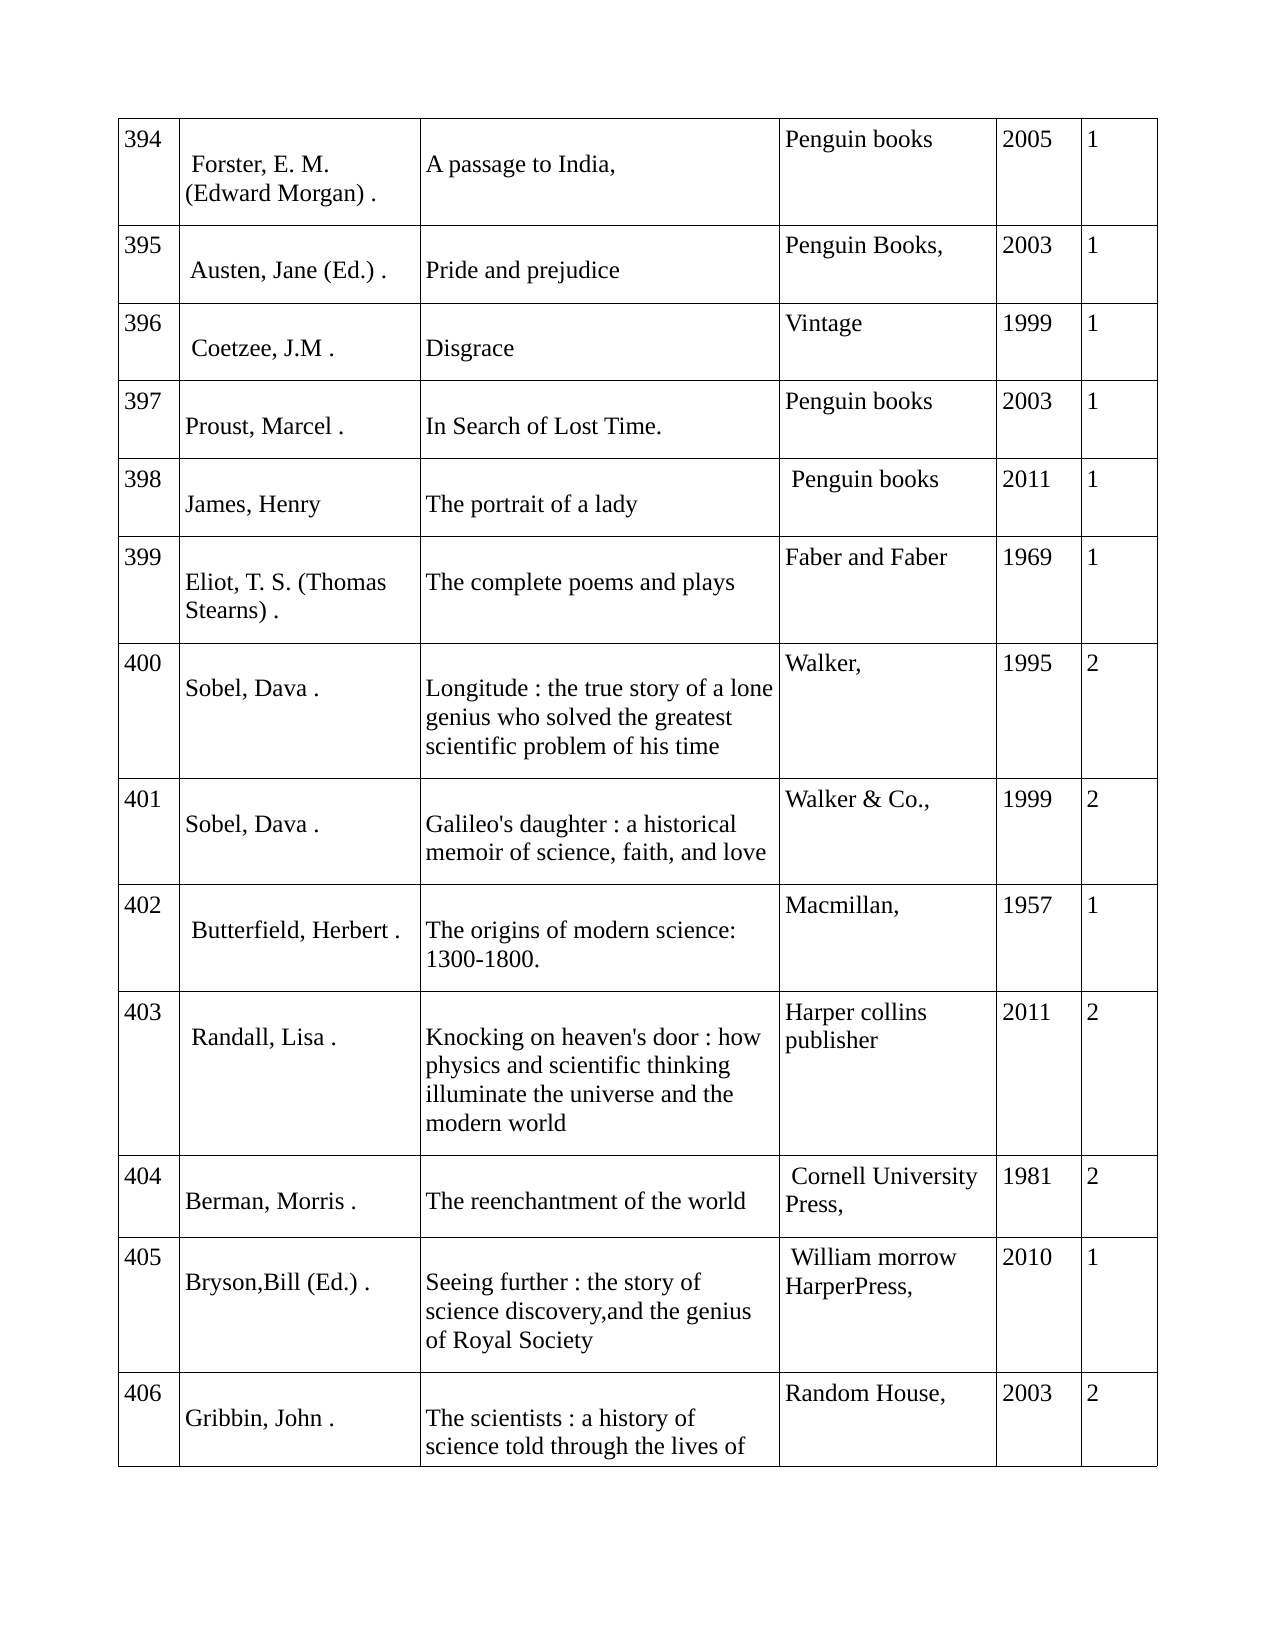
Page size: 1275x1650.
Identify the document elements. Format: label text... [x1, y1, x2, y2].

table_cell Faber and Faber [780, 537, 996, 642]
table_cell 1 [1082, 885, 1157, 991]
table_cell Austen, Jane (Ed.) . [180, 226, 420, 302]
table_cell 2 [1082, 644, 1157, 778]
table_cell Eliot, T. S. (Thomas Stearns) . [180, 537, 420, 642]
table_cell Sobel, Dava . [180, 644, 420, 778]
table_cell James, Henry [180, 459, 420, 536]
table_cell Knocking on heaven's door : how physics and scientific thinking illuminate the universe and the modern world [421, 992, 779, 1155]
table_cell Disgrace [421, 304, 779, 380]
table_cell 402 [119, 885, 179, 991]
table_cell 400 [119, 644, 179, 778]
table_cell 1995 [997, 644, 1081, 778]
table_cell 2 [1082, 992, 1157, 1155]
table_cell 1999 [997, 304, 1081, 380]
table_cell Sobel, Dava . [180, 779, 420, 884]
table_cell 1969 [997, 537, 1081, 642]
table_cell Harper collins publisher [780, 992, 996, 1155]
table_cell Coetzee, J.M . [180, 304, 420, 380]
table_cell 2003 [997, 1373, 1081, 1466]
table_cell 2003 [997, 226, 1081, 302]
table_cell The scientists : a history of science told through the lives of [421, 1373, 779, 1466]
table_cell 2 [1082, 1373, 1157, 1466]
table_cell Butterfield, Herbert . [180, 885, 420, 991]
table_cell Galileo's daughter : a historical memoir of science, faith, and love [421, 779, 779, 884]
table_cell 1 [1082, 226, 1157, 302]
table_cell 2010 [997, 1238, 1081, 1372]
table_cell 2005 [997, 119, 1081, 225]
table_cell The origins of modern science: 1300-1800. [421, 885, 779, 991]
table_cell Walker & Co., [780, 779, 996, 884]
table_cell Pride and prejudice [421, 226, 779, 302]
table_cell 2011 [997, 992, 1081, 1155]
table_cell 2003 [997, 381, 1081, 458]
table_cell In Search of Lost Time. [421, 381, 779, 458]
table_cell The reenchantment of the world [421, 1156, 779, 1237]
table_cell Seeing further : the story of science discovery,and the genius of Royal Society [421, 1238, 779, 1372]
table_cell 403 [119, 992, 179, 1155]
table_cell William morrow HarperPress, [780, 1238, 996, 1372]
table_cell Penguin Books, [780, 226, 996, 302]
table_cell Forster, E. M. (Edward Morgan) . [180, 119, 420, 225]
table_cell Vintage [780, 304, 996, 380]
table_cell Random House, [780, 1373, 996, 1466]
table_cell Gribbin, John . [180, 1373, 420, 1466]
table_cell 2011 [997, 459, 1081, 536]
table_cell 1957 [997, 885, 1081, 991]
table_cell 1 [1082, 537, 1157, 642]
table_cell 395 [119, 226, 179, 302]
table_cell 394 [119, 119, 179, 225]
table_cell 1 [1082, 459, 1157, 536]
table_cell The portrait of a lady [421, 459, 779, 536]
table_cell Cornell University Press, [780, 1156, 996, 1237]
table_cell The complete poems and plays [421, 537, 779, 642]
table_cell Macmillan, [780, 885, 996, 991]
table_cell Penguin books [780, 459, 996, 536]
table_cell 1 [1082, 381, 1157, 458]
table_cell 1 [1082, 119, 1157, 225]
table_cell 2 [1082, 1156, 1157, 1237]
table_cell Longitude : the true story of a lone genius who solved the greatest scientific problem of his time [421, 644, 779, 778]
table_cell 1981 [997, 1156, 1081, 1237]
table_cell Proust, Marcel . [180, 381, 420, 458]
table_cell 398 [119, 459, 179, 536]
table_cell 405 [119, 1238, 179, 1372]
table_cell 397 [119, 381, 179, 458]
table_cell 399 [119, 537, 179, 642]
table_cell Bryson,Bill (Ed.) . [180, 1238, 420, 1372]
table_cell 406 [119, 1373, 179, 1466]
table_cell Penguin books [780, 381, 996, 458]
table_cell Penguin books [780, 119, 996, 225]
table_cell 404 [119, 1156, 179, 1237]
table_cell 396 [119, 304, 179, 380]
table_cell Randall, Lisa . [180, 992, 420, 1155]
table_cell 1999 [997, 779, 1081, 884]
table_cell A passage to India, [421, 119, 779, 225]
table_cell 1 [1082, 1238, 1157, 1372]
table_cell 1 [1082, 304, 1157, 380]
table_cell Walker, [780, 644, 996, 778]
table_cell 401 [119, 779, 179, 884]
table_cell 2 [1082, 779, 1157, 884]
table_cell Berman, Morris . [180, 1156, 420, 1237]
